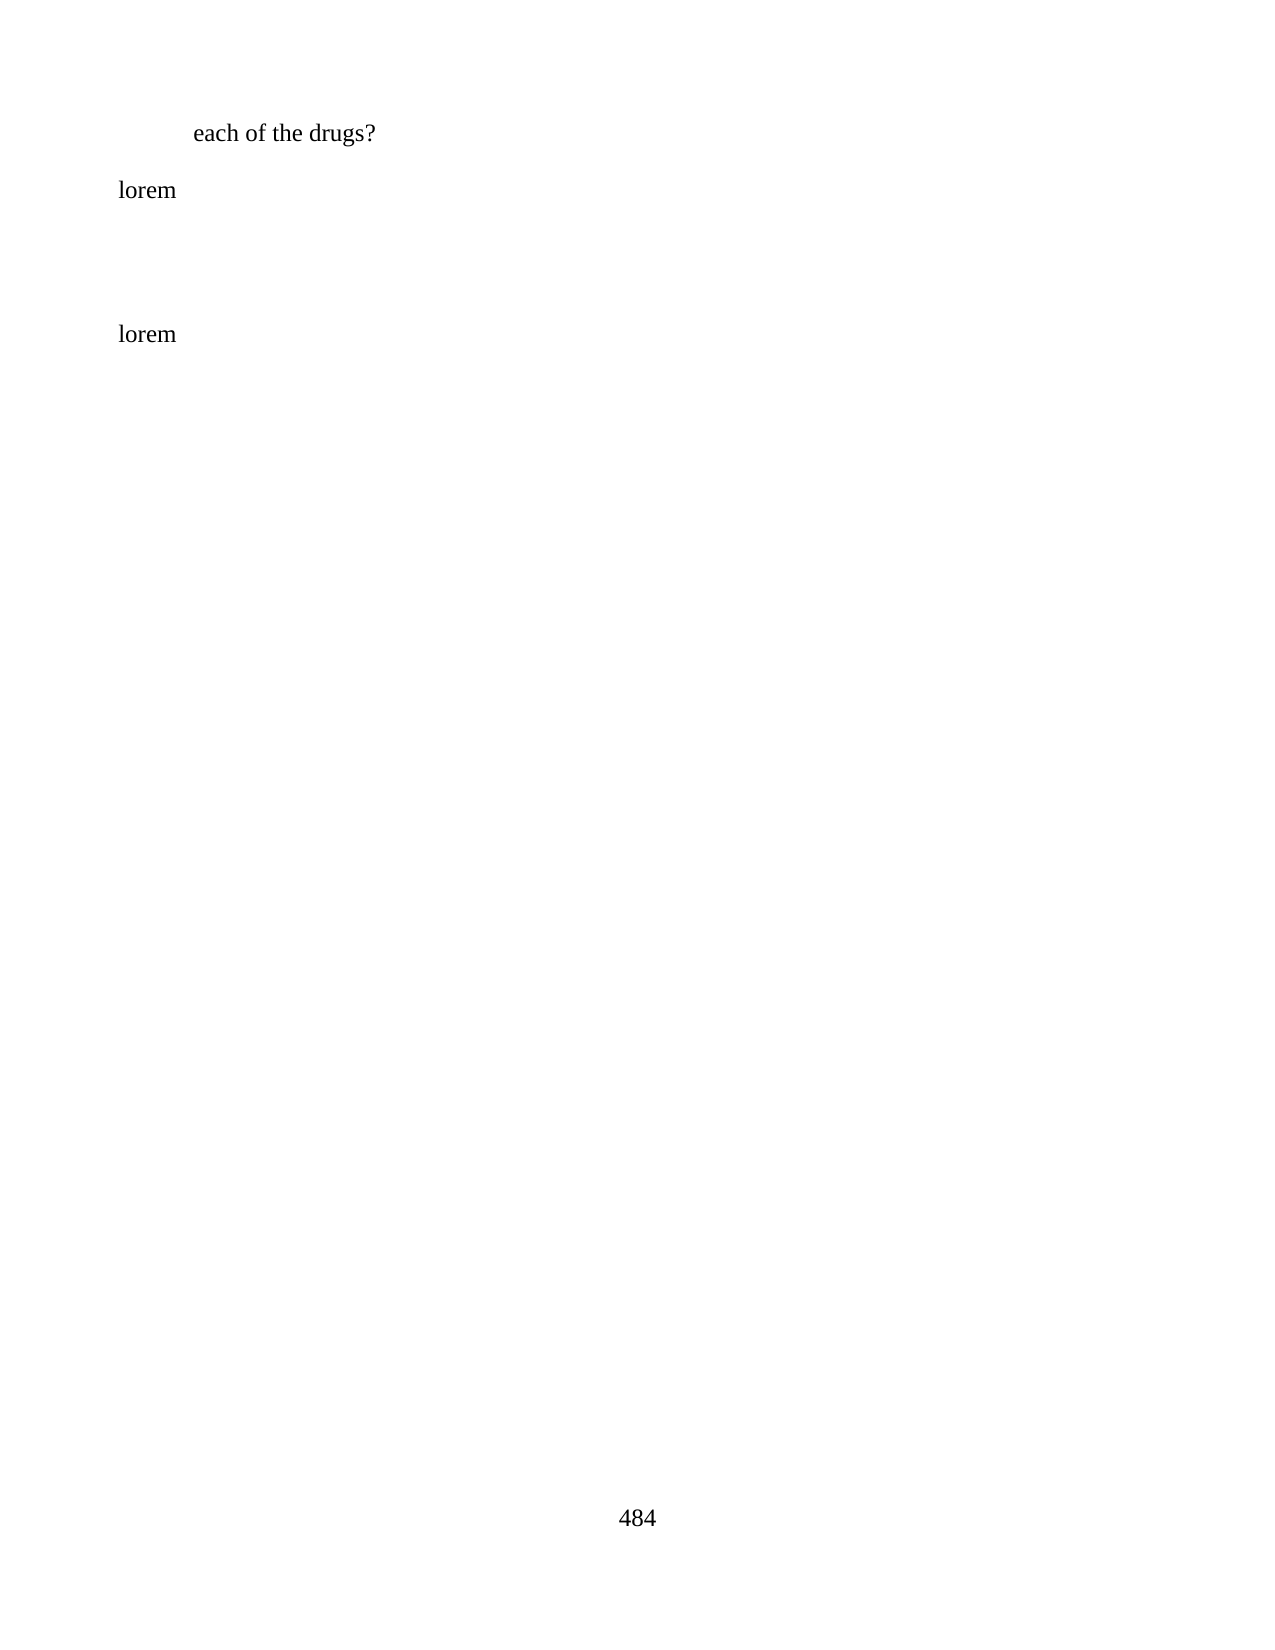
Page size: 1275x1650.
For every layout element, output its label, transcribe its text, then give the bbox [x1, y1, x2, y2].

text lorem [118, 319, 1157, 348]
text lorem [118, 176, 1157, 204]
list each of the drugs? [156, 118, 1157, 147]
